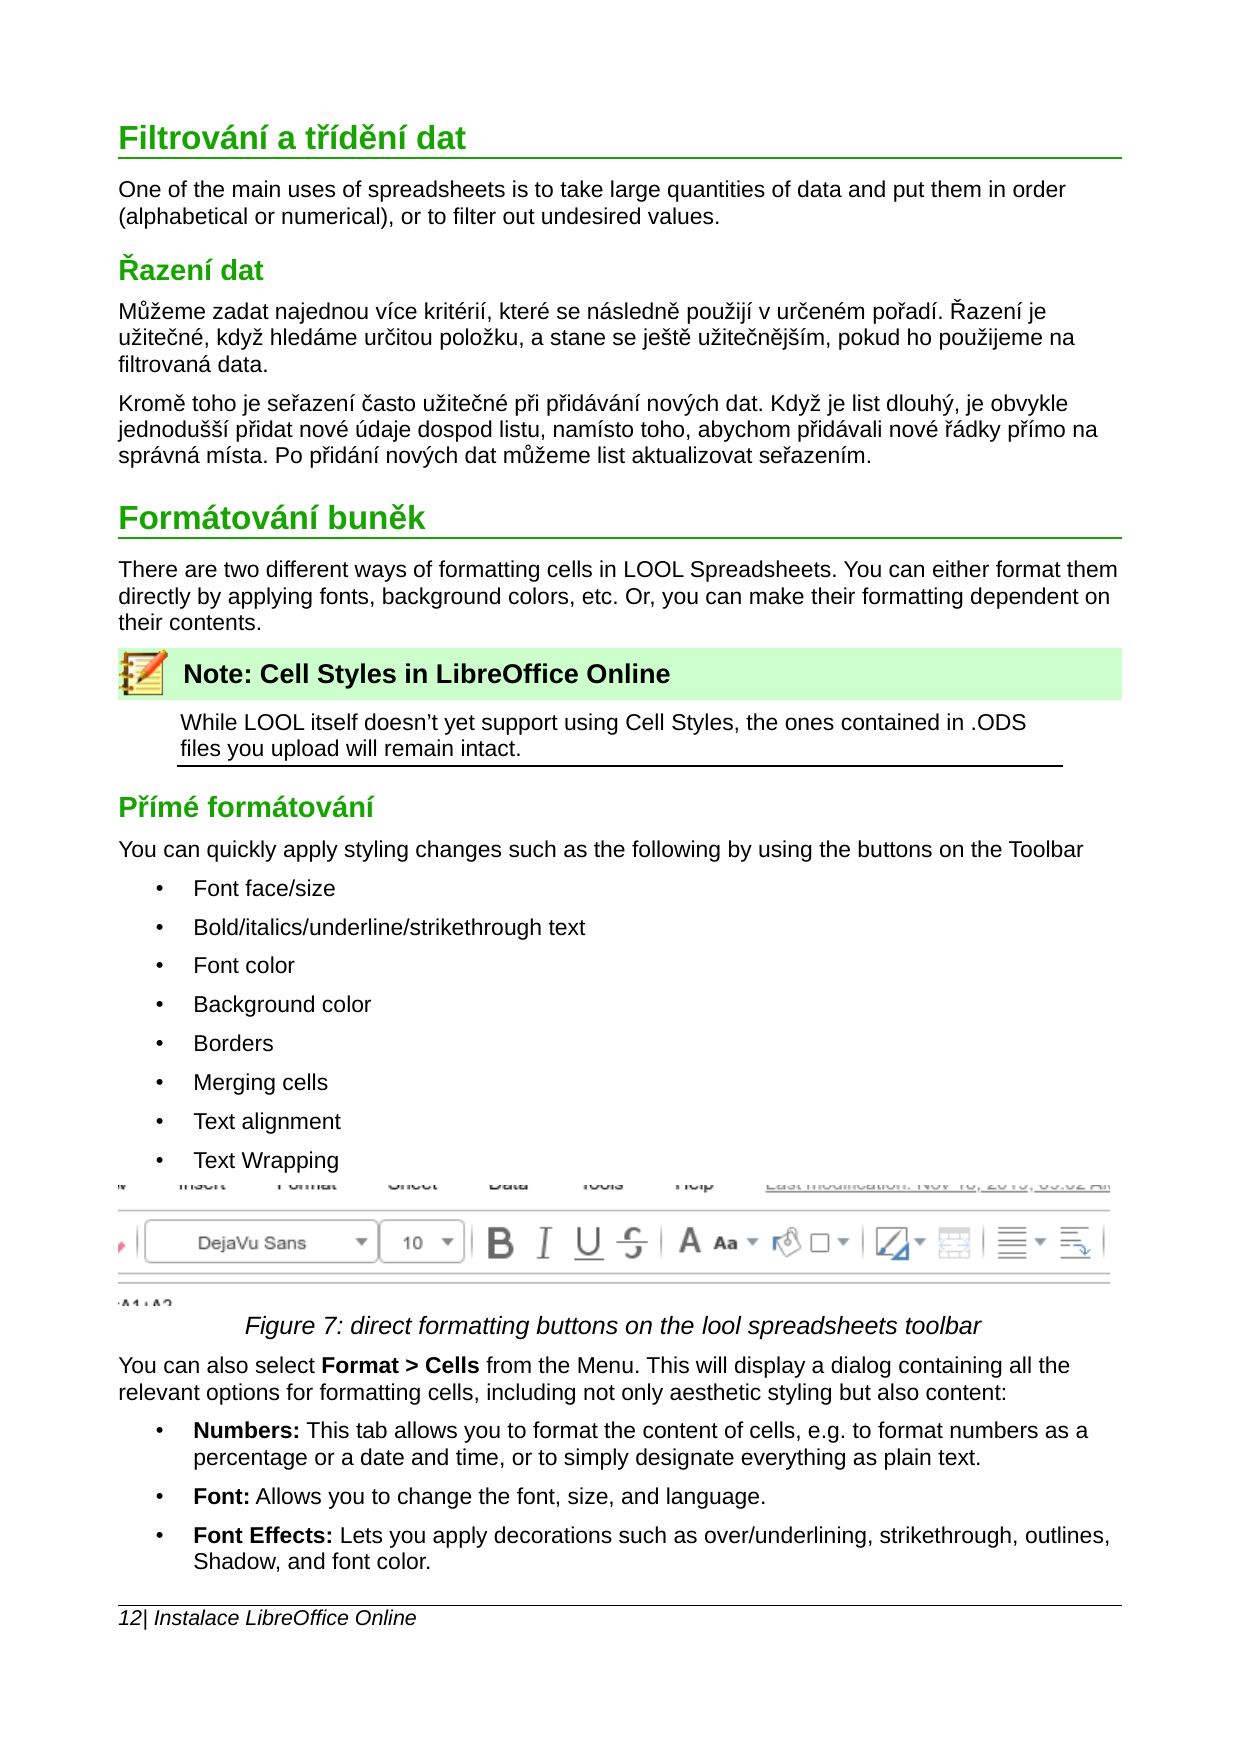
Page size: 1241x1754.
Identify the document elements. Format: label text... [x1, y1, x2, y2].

list Font color [156, 952, 1122, 979]
subtitle Filtrování a třídění dat [118, 118, 1122, 157]
subtitle Přímé formátování [118, 790, 1122, 824]
text Figure 7: direct formatting buttons on the lool spreadsheets toolbar [118, 1306, 1110, 1340]
list Text Wrapping [156, 1147, 1122, 1173]
list Font face/size [156, 874, 1122, 901]
list Font Effects: Lets you apply decorations such as over/underlining, strikethrough, outlines, Shadow, and font color. [156, 1522, 1122, 1574]
subtitle Řazení dat [118, 253, 1122, 286]
list Text alignment [156, 1108, 1122, 1134]
list Merging cells [156, 1069, 1122, 1095]
text Můžeme zadat najednou více kritérií, které se následně použijí v určeném pořadí. Řazení je užitečné, když hledáme určitou položku, a stane se ještě užitečnějším, pokud ho použijeme na filtrovaná data. [118, 298, 1122, 377]
text One of the main uses of spreadsheets is to take large quantities of data and put them in order (alphabetical or numerical), or to filter out undesired values. [118, 176, 1122, 229]
list Background color [156, 991, 1122, 1017]
text You can quickly apply styling changes such as the following by using the buttons on the Toolbar [118, 836, 1122, 862]
subtitle Note: Cell Styles in LibreOffice Online [118, 648, 1122, 700]
text While LOOL itself doesn’t yet support using Cell Styles, the ones contained in .ODS files you upload will remain intact. [177, 706, 1063, 765]
text Kromě toho je seřazení často užitečné při přidávání nových dat. Když je list dlouhý, je obvykle jednodušší přidat nové údaje dospod listu, namísto toho, abychom přidávali nové řádky přímo na správná místa. Po přidání nových dat můžeme list aktualizovat seřazením. [118, 389, 1122, 469]
picture [119, 648, 170, 699]
picture [118, 1185, 1111, 1306]
subtitle Formátování buněk [118, 498, 1122, 537]
list Numbers: This tab allows you to format the content of cells, e.g. to format numbers as a percentage or a date and time, or to simply designate everything as plain text. [156, 1417, 1122, 1470]
list Font: Allows you to change the font, size, and language. [156, 1483, 1122, 1509]
text There are two different ways of formatting cells in LOOL Spreadsheets. You can either format them directly by applying fonts, background colors, etc. Or, you can make their formatting dependent on their contents. [118, 556, 1122, 635]
list Bold/italics/underline/strikethrough text [156, 913, 1122, 940]
text You can also select Format > Cells from the Menu. This will display a dialog containing all the relevant options for formatting cells, including not only aesthetic styling but also content: [118, 1352, 1122, 1405]
list Borders [156, 1030, 1122, 1056]
